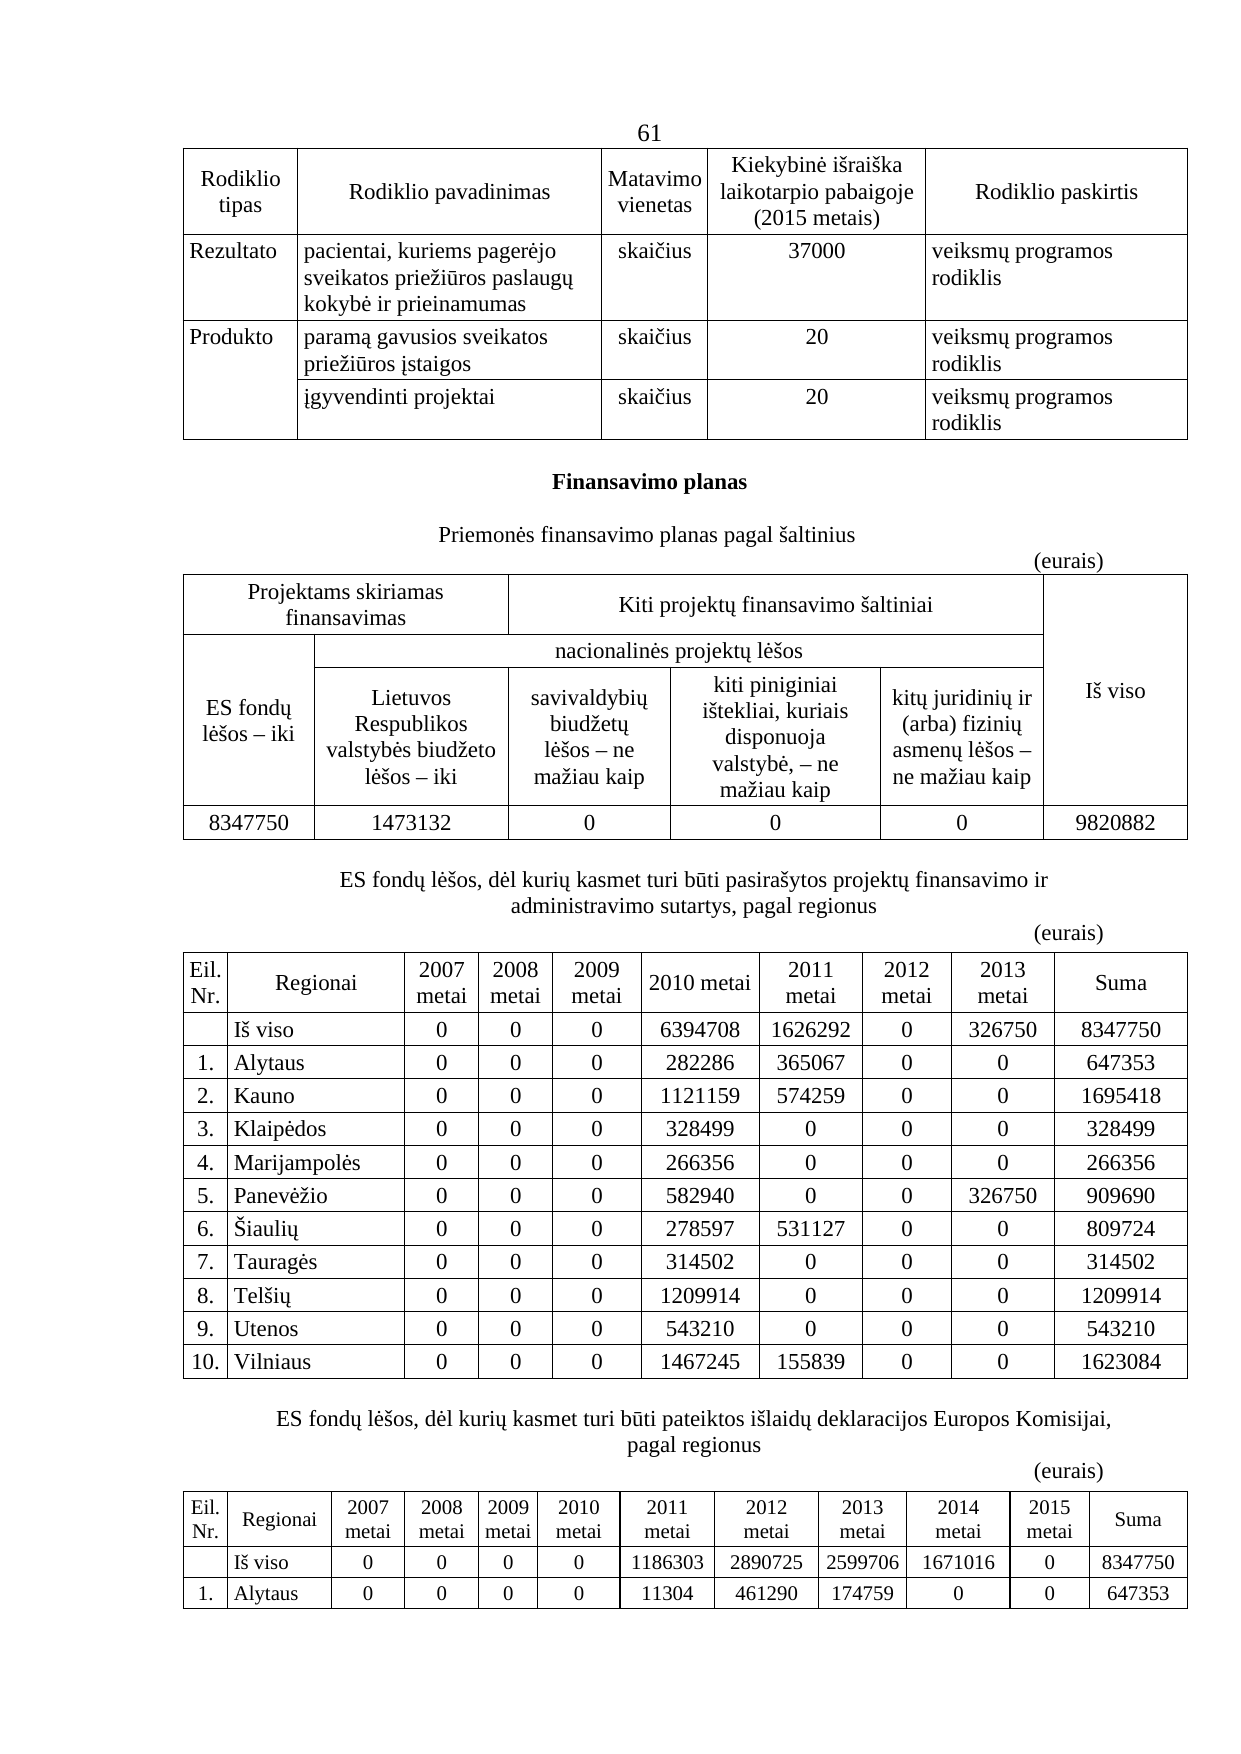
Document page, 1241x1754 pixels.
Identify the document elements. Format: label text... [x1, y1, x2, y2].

table_cell 0 [553, 1212, 641, 1244]
table_cell savivaldybių biudžetų lėšos – ne mažiau kaip [509, 668, 670, 805]
table_cell 282286 [642, 1046, 759, 1078]
table_cell 0 [479, 1046, 552, 1078]
table_cell 0 [671, 806, 880, 838]
table_cell 0 [405, 1179, 478, 1211]
table_cell 0 [405, 1547, 478, 1577]
table_cell 1186303 [621, 1547, 714, 1577]
table_header 2011 metai [760, 953, 862, 1012]
table_header Regionai [228, 953, 404, 1012]
table_cell 0 [405, 1146, 478, 1178]
table_cell 0 [479, 1113, 552, 1145]
table_cell Utenos [228, 1312, 404, 1344]
table_cell Klaipėdos [228, 1113, 404, 1145]
table_cell 8347750 [1055, 1013, 1187, 1045]
table_cell 1. [184, 1578, 227, 1608]
table_header Regionai [228, 1492, 331, 1546]
table_cell ES fondų lėšos – iki [184, 635, 314, 805]
table_cell 574259 [760, 1079, 862, 1112]
table_cell 0 [553, 1113, 641, 1145]
table_header 2007 metai [405, 953, 478, 1012]
table_cell 0 [553, 1312, 641, 1344]
table_cell 0 [479, 1345, 552, 1377]
table_cell 0 [479, 1246, 552, 1278]
table_cell 1671016 [907, 1547, 1009, 1577]
table_cell Rezultato [184, 235, 297, 319]
table_header 2013 metai [819, 1492, 906, 1546]
table_cell 0 [405, 1345, 478, 1377]
table_cell 0 [405, 1578, 478, 1608]
table_cell Telšių [228, 1279, 404, 1311]
table_cell 543210 [642, 1312, 759, 1344]
table_header Rodiklio paskirtis [926, 149, 1187, 233]
table_cell 0 [863, 1312, 951, 1344]
table_cell Lietuvos Respublikos valstybės biudžeto lėšos – iki [315, 668, 508, 805]
table_cell 0 [405, 1312, 478, 1344]
text Finansavimo planas [177, 468, 1122, 495]
table_cell 0 [479, 1578, 537, 1608]
table_cell 0 [952, 1279, 1054, 1311]
table_cell 0 [553, 1013, 641, 1045]
table_cell 582940 [642, 1179, 759, 1211]
text (eurais) [1034, 547, 1122, 574]
table_cell 531127 [760, 1212, 862, 1244]
table_cell 1121159 [642, 1079, 759, 1112]
table_cell 314502 [1055, 1246, 1187, 1278]
table_cell 0 [553, 1345, 641, 1377]
table_header 2015 metai [1011, 1492, 1089, 1546]
table_cell 647353 [1090, 1578, 1187, 1608]
table_header Kiti projektų finansavimo šaltiniai [509, 575, 1043, 633]
table_cell 278597 [642, 1212, 759, 1244]
table_cell Šiaulių [228, 1212, 404, 1244]
table_header 2013 metai [952, 953, 1054, 1012]
table_cell skaičius [602, 235, 707, 319]
table_header 2010 metai [642, 953, 759, 1012]
table_cell 0 [863, 1179, 951, 1211]
table_cell 326750 [952, 1179, 1054, 1211]
table_header 2014 metai [907, 1492, 1009, 1546]
table_cell 0 [553, 1146, 641, 1178]
table_cell 0 [405, 1212, 478, 1244]
table_cell 0 [952, 1113, 1054, 1145]
table_cell nacionalinės projektų lėšos [315, 635, 1043, 667]
table_cell 9820882 [1044, 806, 1187, 838]
table_header 2008 metai [405, 1492, 478, 1546]
table_cell 0 [332, 1578, 404, 1608]
table_header Projektams skiriamas finansavimas [184, 575, 508, 633]
table_header Suma [1090, 1492, 1187, 1546]
table_cell 0 [405, 1246, 478, 1278]
table_cell Iš viso [228, 1013, 404, 1045]
table_cell 314502 [642, 1246, 759, 1278]
table_cell 3. [184, 1113, 227, 1145]
text ES fondų lėšos, dėl kurių kasmet turi būti pateiktos išlaidų deklaracijos Europos Komisijai, pagal regionus [266, 1405, 1122, 1457]
table_cell veiksmų programos rodiklis [926, 321, 1187, 379]
table_cell 0 [538, 1547, 619, 1577]
table_cell 0 [479, 1146, 552, 1178]
table_cell skaičius [602, 380, 707, 439]
table_cell 0 [538, 1578, 619, 1608]
table_cell 0 [760, 1113, 862, 1145]
table_cell 0 [479, 1179, 552, 1211]
table_cell 0 [863, 1013, 951, 1045]
table_cell 0 [760, 1279, 862, 1311]
text (eurais) [177, 1457, 1122, 1484]
table_cell skaičius [602, 321, 707, 379]
table_cell 10. [184, 1345, 227, 1377]
table_cell 2890725 [715, 1547, 818, 1577]
table_cell 0 [479, 1013, 552, 1045]
table_cell Produkto [184, 321, 297, 439]
table_cell 1209914 [1055, 1279, 1187, 1311]
table_cell 809724 [1055, 1212, 1187, 1244]
table_cell 328499 [642, 1113, 759, 1145]
table_cell kiti piniginiai ištekliai, kuriais disponuoja valstybė, – ne mažiau kaip [671, 668, 880, 805]
table_cell 909690 [1055, 1179, 1187, 1211]
table_header Suma [1055, 953, 1187, 1012]
table_cell Alytaus [228, 1046, 404, 1078]
table_cell 328499 [1055, 1113, 1187, 1145]
table_header 2008 metai [479, 953, 552, 1012]
table_cell 0 [863, 1079, 951, 1112]
table_cell Alytaus [228, 1578, 331, 1608]
table_cell paramą gavusios sveikatos priežiūros įstaigos [298, 321, 601, 379]
table_cell 0 [509, 806, 670, 838]
table_cell 0 [760, 1179, 862, 1211]
table_header Iš viso [1044, 575, 1187, 805]
table_header Matavimo vienetas [602, 149, 707, 233]
table_cell Vilniaus [228, 1345, 404, 1377]
table_cell Tauragės [228, 1246, 404, 1278]
table_cell 0 [479, 1547, 537, 1577]
table_cell 0 [405, 1013, 478, 1045]
table_header Eil. Nr. [184, 1492, 227, 1546]
table_cell 4. [184, 1146, 227, 1178]
table_cell 0 [952, 1212, 1054, 1244]
table_cell 0 [907, 1578, 1009, 1608]
table_header 2010 metai [538, 1492, 619, 1546]
table_cell 0 [760, 1246, 862, 1278]
table_cell 20 [708, 321, 925, 379]
table_cell 1473132 [315, 806, 508, 838]
table_cell 0 [863, 1113, 951, 1145]
table_cell 0 [553, 1246, 641, 1278]
table_cell 0 [479, 1079, 552, 1112]
table_cell 1. [184, 1046, 227, 1078]
table_cell 461290 [715, 1578, 818, 1608]
table_cell 1209914 [642, 1279, 759, 1311]
table_cell 0 [952, 1079, 1054, 1112]
table_cell 0 [952, 1246, 1054, 1278]
table_header Kiekybinė išraiška laikotarpio pabaigoje (2015 metais) [708, 149, 925, 233]
table_cell 0 [1011, 1547, 1089, 1577]
table_cell 174759 [819, 1578, 906, 1608]
table_cell 1695418 [1055, 1079, 1187, 1112]
table_cell veiksmų programos rodiklis [926, 235, 1187, 319]
table_cell 0 [952, 1046, 1054, 1078]
table_header 2012 metai [715, 1492, 818, 1546]
table_cell [184, 1547, 227, 1577]
table_header 2009 metai [553, 953, 641, 1012]
table_cell Iš viso [228, 1547, 331, 1577]
table_cell Kauno [228, 1079, 404, 1112]
table_cell 1623084 [1055, 1345, 1187, 1377]
table_cell 2599706 [819, 1547, 906, 1577]
table_header Rodiklio pavadinimas [298, 149, 601, 233]
table_cell 8347750 [184, 806, 314, 838]
table_cell 0 [479, 1279, 552, 1311]
table_header Rodiklio tipas [184, 149, 297, 233]
table_cell 0 [760, 1312, 862, 1344]
table_cell 0 [553, 1079, 641, 1112]
table_cell 37000 [708, 235, 925, 319]
table_cell 543210 [1055, 1312, 1187, 1344]
table_cell Marijampolės [228, 1146, 404, 1178]
table_cell Panevėžio [228, 1179, 404, 1211]
table_header 2007 metai [332, 1492, 404, 1546]
table_cell 2. [184, 1079, 227, 1112]
table_cell 0 [952, 1312, 1054, 1344]
table_cell 0 [952, 1345, 1054, 1377]
table_cell 1467245 [642, 1345, 759, 1377]
table_cell 0 [1011, 1578, 1089, 1608]
table_cell 6394708 [642, 1013, 759, 1045]
table_cell 0 [863, 1279, 951, 1311]
table_cell [184, 1013, 227, 1045]
table_cell 0 [553, 1046, 641, 1078]
table_cell 1626292 [760, 1013, 862, 1045]
table_cell 0 [405, 1046, 478, 1078]
table_cell pacientai, kuriems pagerėjo sveikatos priežiūros paslaugų kokybė ir prieinamumas [298, 235, 601, 319]
table_cell 326750 [952, 1013, 1054, 1045]
table_cell veiksmų programos rodiklis [926, 380, 1187, 439]
table_cell 0 [952, 1146, 1054, 1178]
table_cell 0 [760, 1146, 862, 1178]
table_cell 0 [405, 1279, 478, 1311]
table_cell įgyvendinti projektai [298, 380, 601, 439]
table_header 2011 metai [621, 1492, 714, 1546]
table_cell 155839 [760, 1345, 862, 1377]
text Priemonės finansavimo planas pagal šaltinius [177, 521, 1122, 547]
table_cell 8347750 [1090, 1547, 1187, 1577]
table_cell 0 [863, 1046, 951, 1078]
table_header 2012 metai [863, 953, 951, 1012]
table_cell 7. [184, 1246, 227, 1278]
table_header 2009 metai [479, 1492, 537, 1546]
table_cell 0 [479, 1212, 552, 1244]
table_cell 6. [184, 1212, 227, 1244]
table_cell 11304 [621, 1578, 714, 1608]
table_cell 266356 [1055, 1146, 1187, 1178]
table_cell 0 [863, 1212, 951, 1244]
table_cell 5. [184, 1179, 227, 1211]
table_cell 20 [708, 380, 925, 439]
table_cell 0 [553, 1179, 641, 1211]
table_cell kitų juridinių ir (arba) fizinių asmenų lėšos – ne mažiau kaip [881, 668, 1043, 805]
table_cell 0 [479, 1312, 552, 1344]
table_cell 0 [881, 806, 1043, 838]
table_cell 0 [863, 1246, 951, 1278]
table_cell 647353 [1055, 1046, 1187, 1078]
text ES fondų lėšos, dėl kurių kasmet turi būti pasirašytos projektų finansavimo ir administravimo sutartys, pagal regionus [266, 866, 1122, 919]
table_cell 0 [405, 1113, 478, 1145]
table_cell 365067 [760, 1046, 862, 1078]
table_cell 0 [405, 1079, 478, 1112]
table_cell 0 [863, 1146, 951, 1178]
table_cell 0 [553, 1279, 641, 1311]
text (eurais) [177, 919, 1122, 945]
table_cell 0 [332, 1547, 404, 1577]
table_cell 266356 [642, 1146, 759, 1178]
table_header Eil. Nr. [184, 953, 227, 1012]
table_cell 8. [184, 1279, 227, 1311]
table_cell 9. [184, 1312, 227, 1344]
table_cell 0 [863, 1345, 951, 1377]
